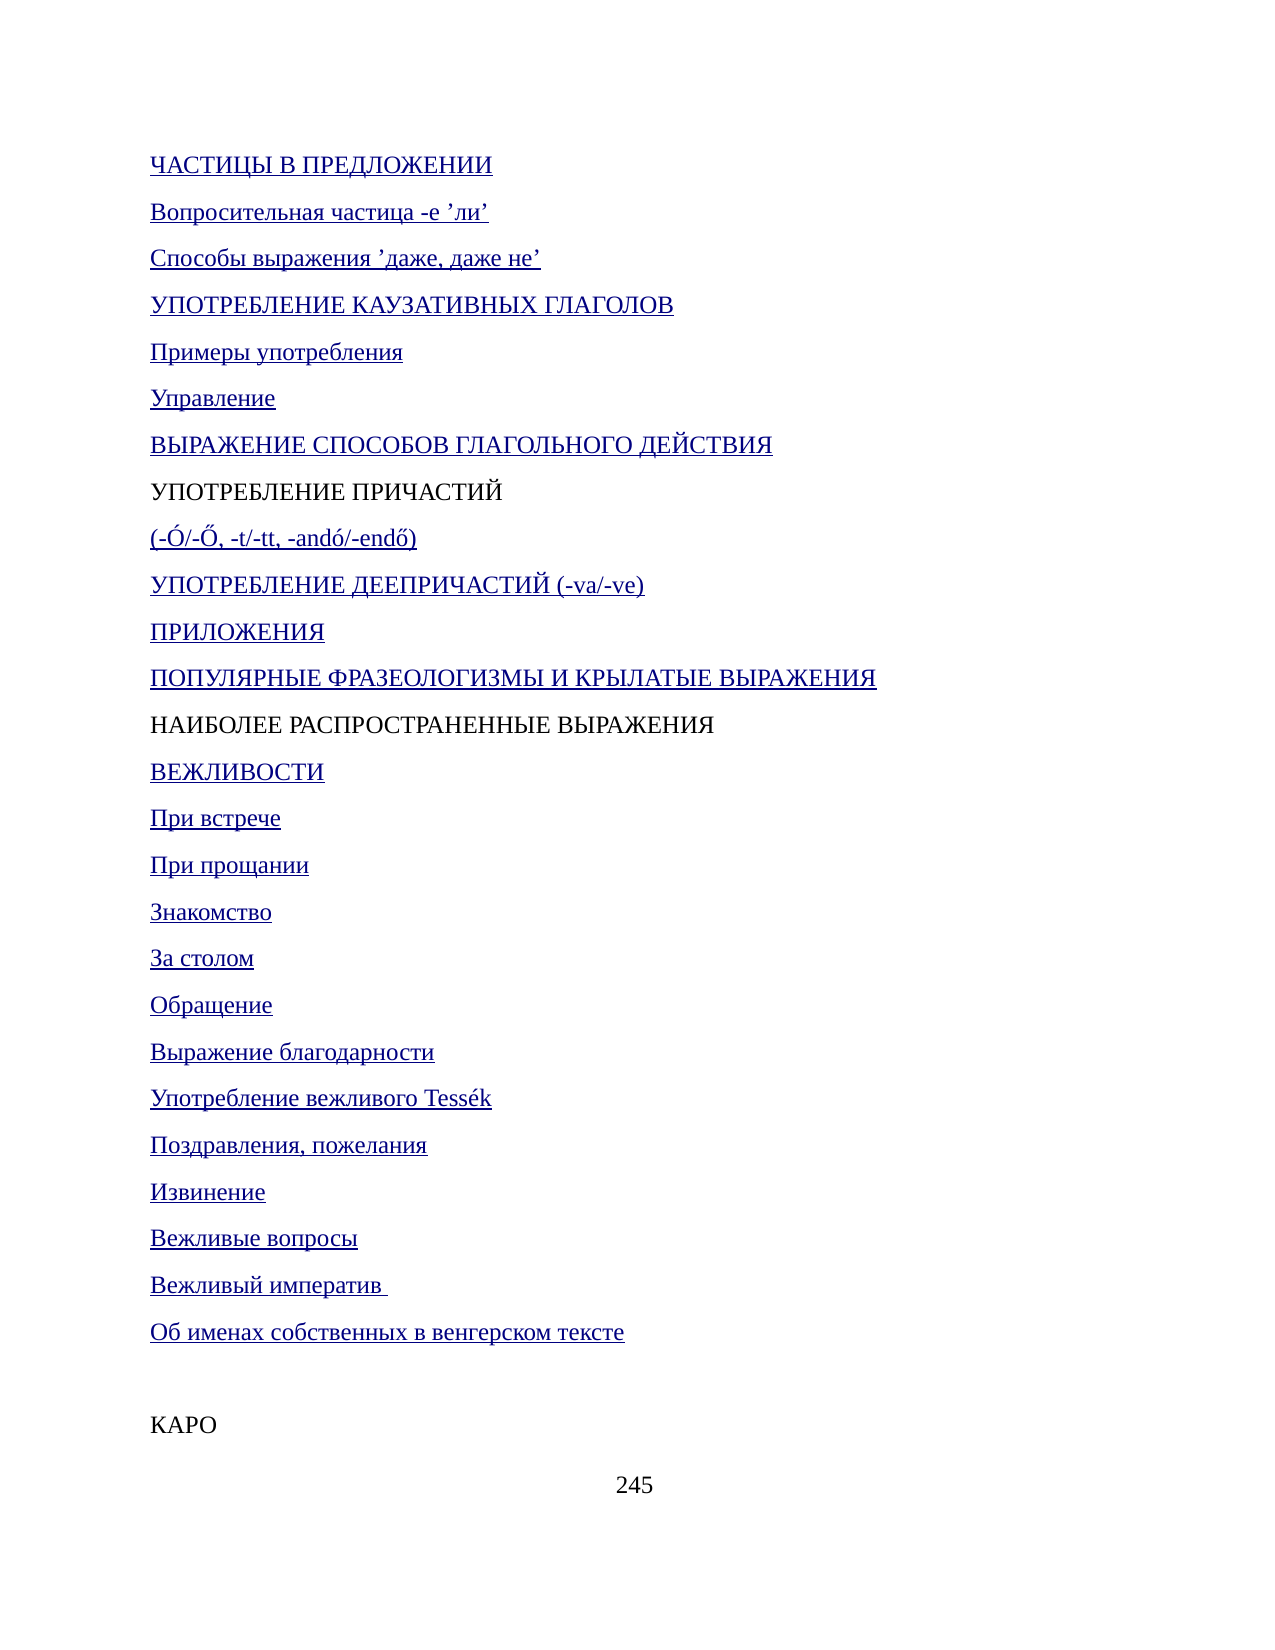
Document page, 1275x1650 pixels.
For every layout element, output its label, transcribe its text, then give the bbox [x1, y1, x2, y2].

text УПОТРЕБЛЕНИЕ КАУЗАТИВНЫХ ГЛАГОЛОВ [150, 290, 1125, 319]
text Извинение [150, 1177, 1125, 1205]
text Знакомство [150, 897, 1125, 925]
text ПОПУЛЯРНЫЕ ФРАЗЕОЛОГИЗМЫ И КРЫЛАТЫЕ ВЫРАЖЕНИЯ [150, 663, 1125, 692]
text ВЕЖЛИВОСТИ [150, 757, 1125, 785]
text Поздравления, пожелания [150, 1130, 1125, 1159]
text Примеры употребления [150, 337, 1125, 365]
text Выражение благодарности [150, 1037, 1125, 1065]
text НАИБОЛЕЕ РАСПРОСТРАНЕННЫЕ ВЫРАЖЕНИЯ [150, 710, 1125, 739]
text При встрече [150, 803, 1125, 832]
text ВЫРАЖЕНИЕ СПОСОБОВ ГЛАГОЛЬНОГО ДЕЙСТВИЯ [150, 430, 1125, 459]
text ЧАСТИЦЫ В ПРЕДЛОЖЕНИИ [150, 150, 1125, 179]
text УПОТРЕБЛЕНИЕ ДЕЕПРИЧАСТИЙ (-va/-ve) [150, 570, 1125, 599]
text (-Ó/-Ő, -t/-tt, -andó/-endő) [150, 523, 1125, 552]
text Об именах собственных в венгерском тексте [150, 1317, 1125, 1345]
text Способы выражения ’даже, даже не’ [150, 243, 1125, 272]
text Обращение [150, 990, 1125, 1019]
text Употребление вежливого Tessék [150, 1083, 1125, 1112]
text Вежливый императив [150, 1270, 1125, 1299]
text За столом [150, 943, 1125, 972]
text ПРИЛОЖЕНИЯ [150, 617, 1125, 645]
text УПОТРЕБЛЕНИЕ ПРИЧАСТИЙ [150, 477, 1125, 505]
text КАРО [150, 1410, 1125, 1439]
text Вежливые вопросы [150, 1223, 1125, 1252]
text Управление [150, 383, 1125, 412]
text Вопросительная частица -е ’ли’ [150, 197, 1125, 225]
text При прощании [150, 850, 1125, 879]
